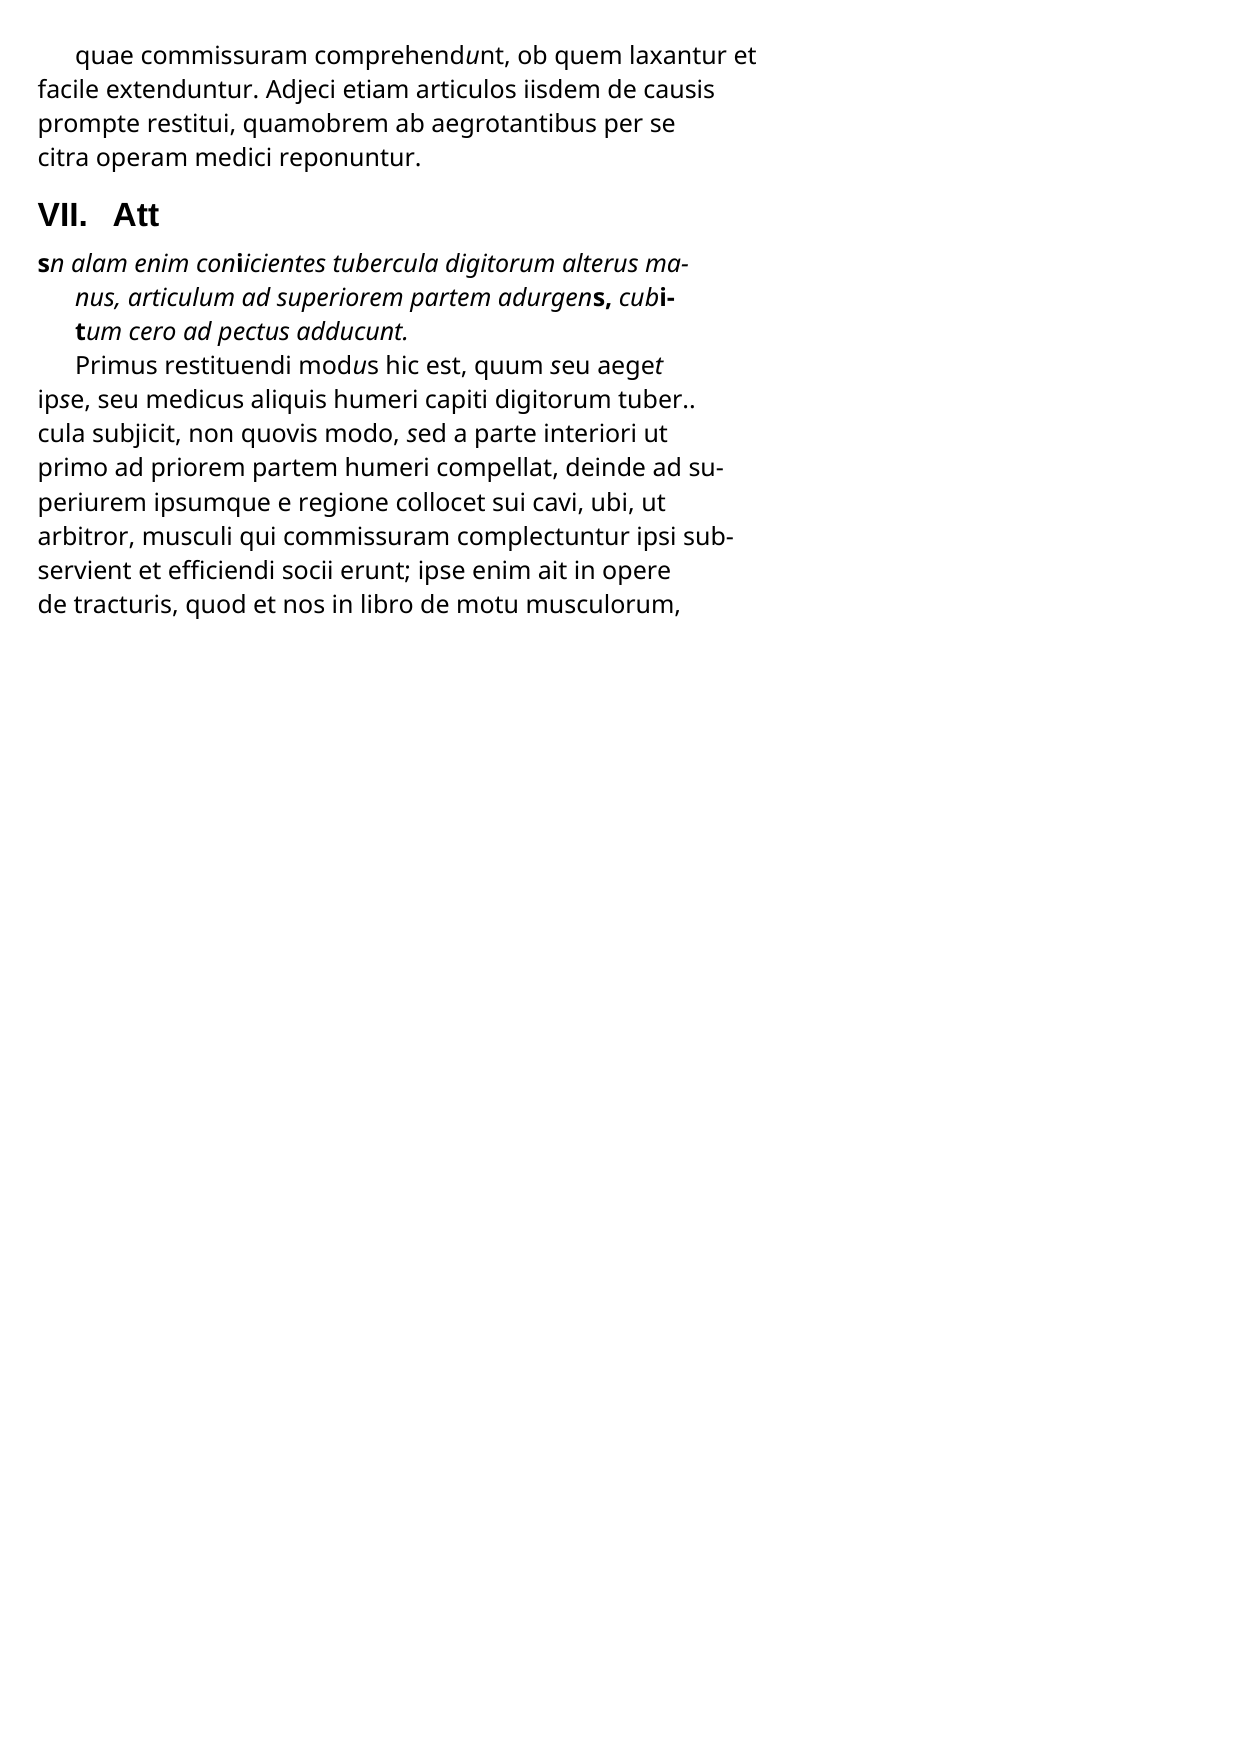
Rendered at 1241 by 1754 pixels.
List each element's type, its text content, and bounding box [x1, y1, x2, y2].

text Primus restituendi modus hic est, quum seu aeget ipse, seu medicus aliquis humeri capiti digitorum tuber.. cula subjicit, non quovis modo, sed a parte interiori ut primo ad priorem partem humeri compellat, deinde ad su- periurem ipsumque e regione collocet sui cavi, ubi, ut arbitror, musculi qui commissuram complectuntur ipsi sub- servient et efficiendi socii erunt; ipse enim ait in opere de tracturis, quod et nos in libro de motu musculorum, [37, 348, 1203, 620]
subtitle VII. Att [37, 194, 1203, 233]
text sn alam enim coniicientes tubercula digitorum alterus ma- nus, articulum ad superiorem partem adurgens, cubi- tum cero ad pectus adducunt. [37, 246, 1203, 348]
text quae commissuram comprehendunt, ob quem laxantur et facile extenduntur. Adjeci etiam articulos iisdem de causis prompte restitui, quamobrem ab aegrotantibus per se citra operam medici reponuntur. [37, 37, 1203, 174]
